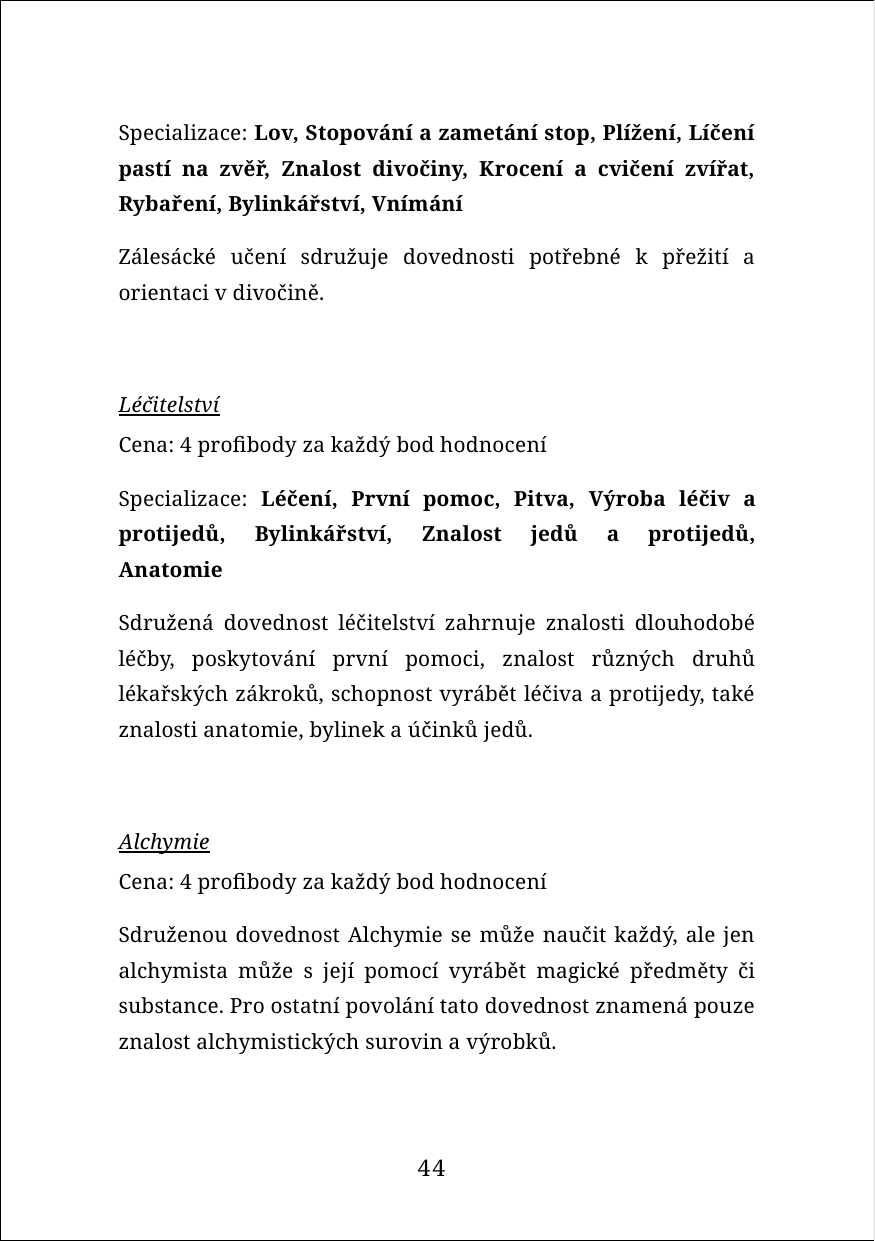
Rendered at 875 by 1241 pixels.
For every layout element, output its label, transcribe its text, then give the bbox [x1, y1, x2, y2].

text Specializace: Léčení, První pomoc, Pitva, Výroba léčiv a protijedů, Bylinkářství, Znalost jedů a protijedů, Anatomie [118, 484, 756, 583]
text Sdruženou dovednost Alchymie se může naučit každý, ale jen alchymista může s její pomocí vyrábět magické předměty či substance. Pro ostatní povolání tato dovednost znamená pouze znalost alchymistických surovin a výrobků. [118, 921, 756, 1056]
text Zálesácké učení sdružuje dovednosti potřebné k přežití a orientaci v divočině. [118, 242, 756, 306]
text Specializace: Lov, Stopování a zametání stop, Plížení, Líčení pastí na zvěř, Znalost divočiny, Krocení a cvičení zvířat, Rybaření, Bylinkářství, Vnímání [118, 118, 756, 218]
subtitle Alchymie [118, 827, 756, 856]
text Cena: 4 profibody za každý bod hodnocení [118, 867, 756, 896]
text Cena: 4 profibody za každý bod hodnocení [118, 431, 756, 459]
subtitle Léčitelství [118, 390, 756, 419]
text Sdružená dovednost léčitelství zahrnuje znalosti dlouhodobé léčby, poskytování první pomoci, znalost různých druhů lékařských zákroků, schopnost vyrábět léčiva a protijedy, také znalosti anatomie, bylinek a účinků jedů. [118, 608, 756, 743]
